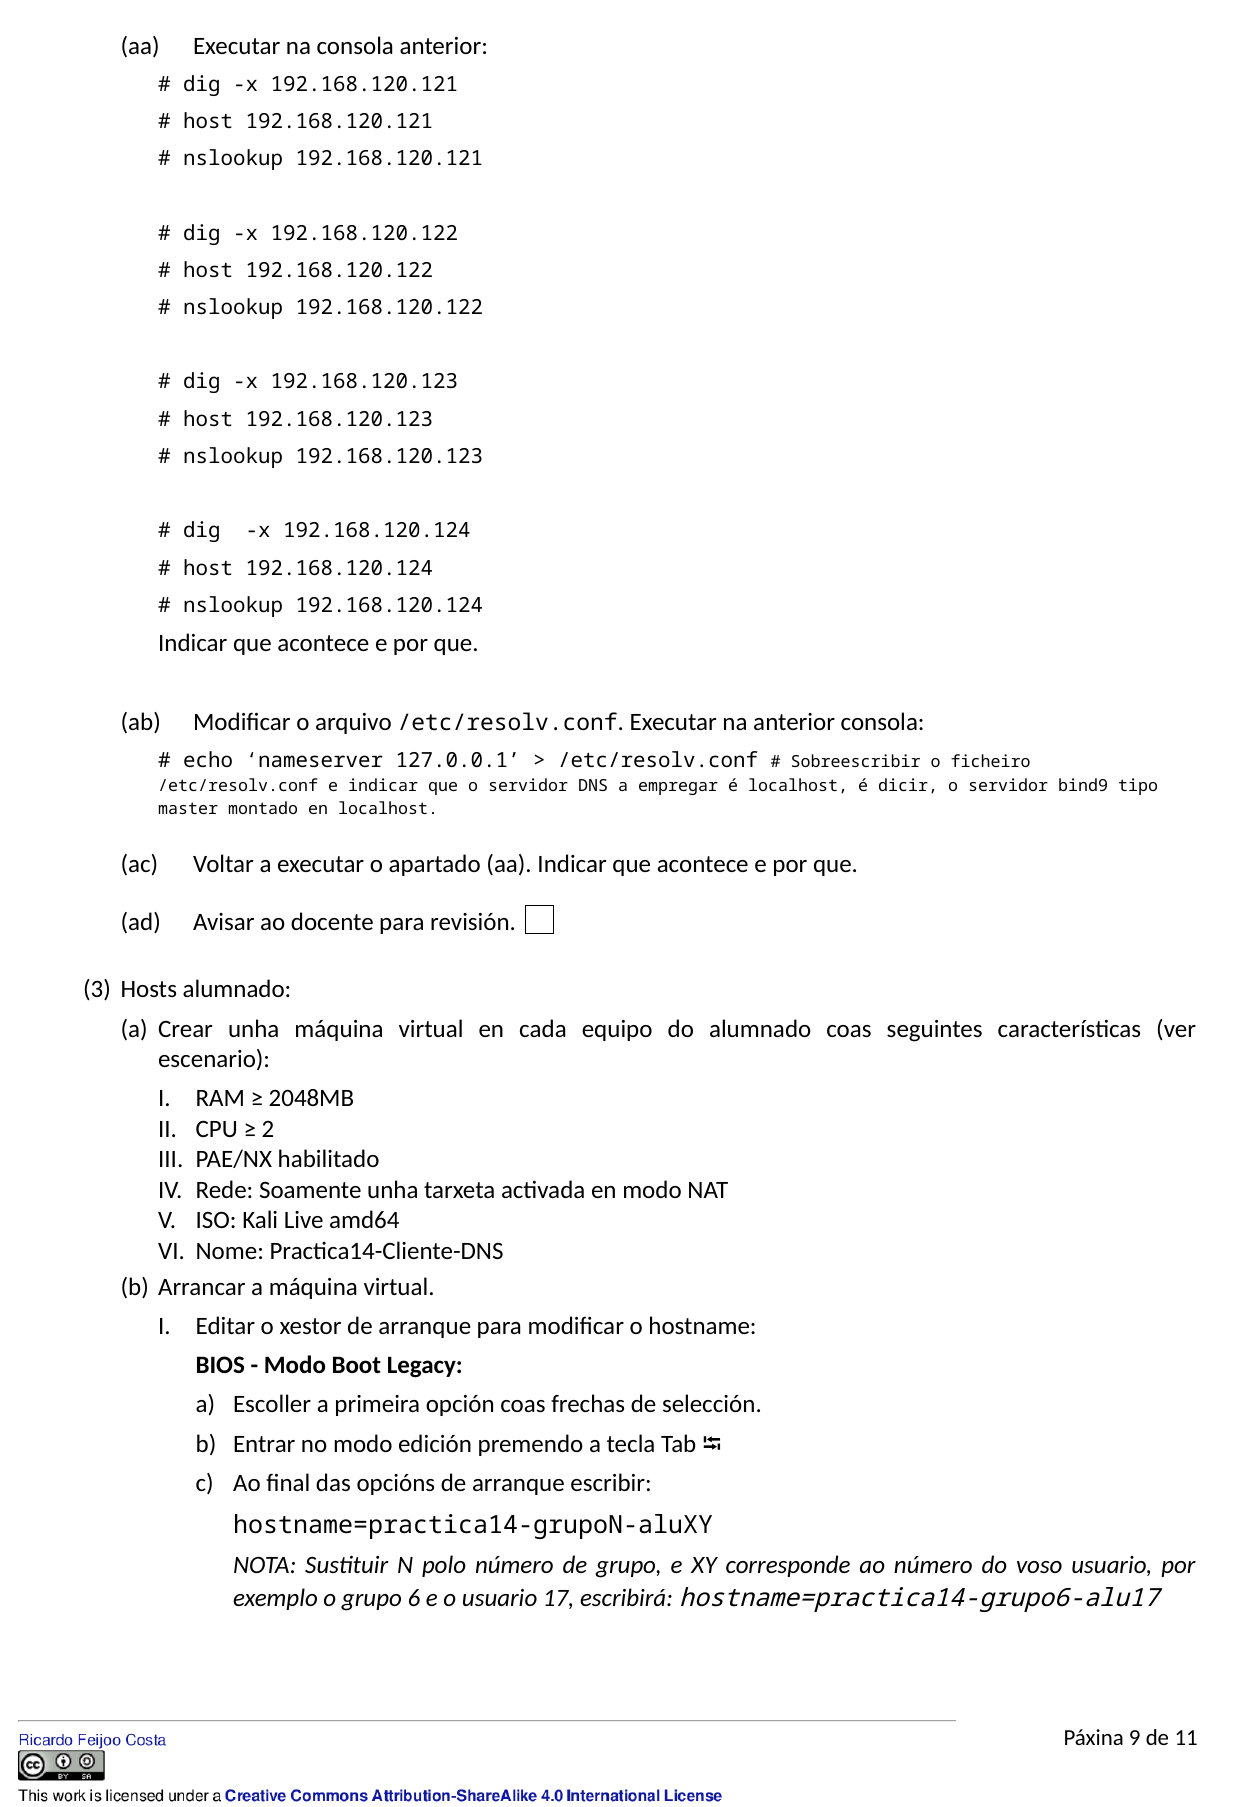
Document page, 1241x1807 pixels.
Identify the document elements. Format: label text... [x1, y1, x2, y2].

list # nslookup 192.168.120.122 [120, 292, 1197, 321]
list # nslookup 192.168.120.123 [120, 441, 1197, 469]
text Indicar que acontece e por que. [45, 627, 1197, 657]
picture [8, 1715, 957, 1806]
list Hosts alumnado: [83, 973, 1197, 1004]
list # host 192.168.120.124 [120, 553, 1197, 581]
list Editar o xestor de arranque para modificar o hostname: [158, 1310, 1197, 1341]
list Ao final das opcións de arranque escribir: [195, 1467, 1197, 1498]
list # host 192.168.120.122 [120, 255, 1197, 283]
list PAE/NX habilitado [158, 1143, 1197, 1174]
list # host 192.168.120.123 [120, 404, 1197, 432]
list Escoller a primeira opción coas frechas de selección. [195, 1388, 1197, 1419]
list Rede: Soamente unha tarxeta activada en modo NAT [158, 1174, 1197, 1204]
list Voltar a executar o apartado (aa). Indicar que acontece e por que. [120, 848, 1197, 879]
list # nslookup 192.168.120.124 [120, 590, 1197, 618]
list Entrar no modo edición premendo a tecla Tab ⭾ [195, 1428, 1197, 1458]
list CPU ≥ 2 [158, 1113, 1197, 1143]
list ISO: Kali Live amd64 [158, 1204, 1197, 1235]
list # dig -x 192.168.120.121 [120, 69, 1197, 98]
list # dig -x 192.168.120.123 [120, 367, 1197, 395]
list BIOS - Modo Boot Legacy: [158, 1349, 1197, 1380]
list # echo ‘nameserver 127.0.0.1’ > /etc/resolv.conf # Sobreescribir o ficheiro /etc/resolv.conf e indicar que o servidor DNS a empregar é localhost, é dicir, o servidor bind9 tipo master montado en localhost. [120, 746, 1197, 819]
list Executar na consola anterior: [120, 30, 1197, 60]
list # dig -x 192.168.120.122 [120, 218, 1197, 246]
list # dig -x 192.168.120.124 [120, 515, 1197, 544]
list Modificar o arquivo /etc/resolv.conf. Executar na anterior consola: [120, 706, 1197, 737]
list Arrancar a máquina virtual. [120, 1271, 1197, 1301]
list Crear unha máquina virtual en cada equipo do alumnado coas seguintes características (ver escenario): [120, 1013, 1197, 1074]
list Nome: Practica14-Cliente-DNS [158, 1235, 1197, 1266]
list # host 192.168.120.121 [120, 106, 1197, 135]
list RAM ≥ 2048MB [158, 1082, 1197, 1113]
list # nslookup 192.168.120.121 [120, 143, 1197, 172]
list NOTA: Sustituir N polo número de grupo, e XY corresponde ao número do voso usuario, por exemplo o grupo 6 e o usuario 17, escribirá: hostname=practica14-grupo6-alu17 [195, 1549, 1197, 1614]
list Avisar ao docente para revisión. [120, 906, 1197, 937]
list hostname=practica14-grupoN-aluXY [195, 1506, 1197, 1540]
